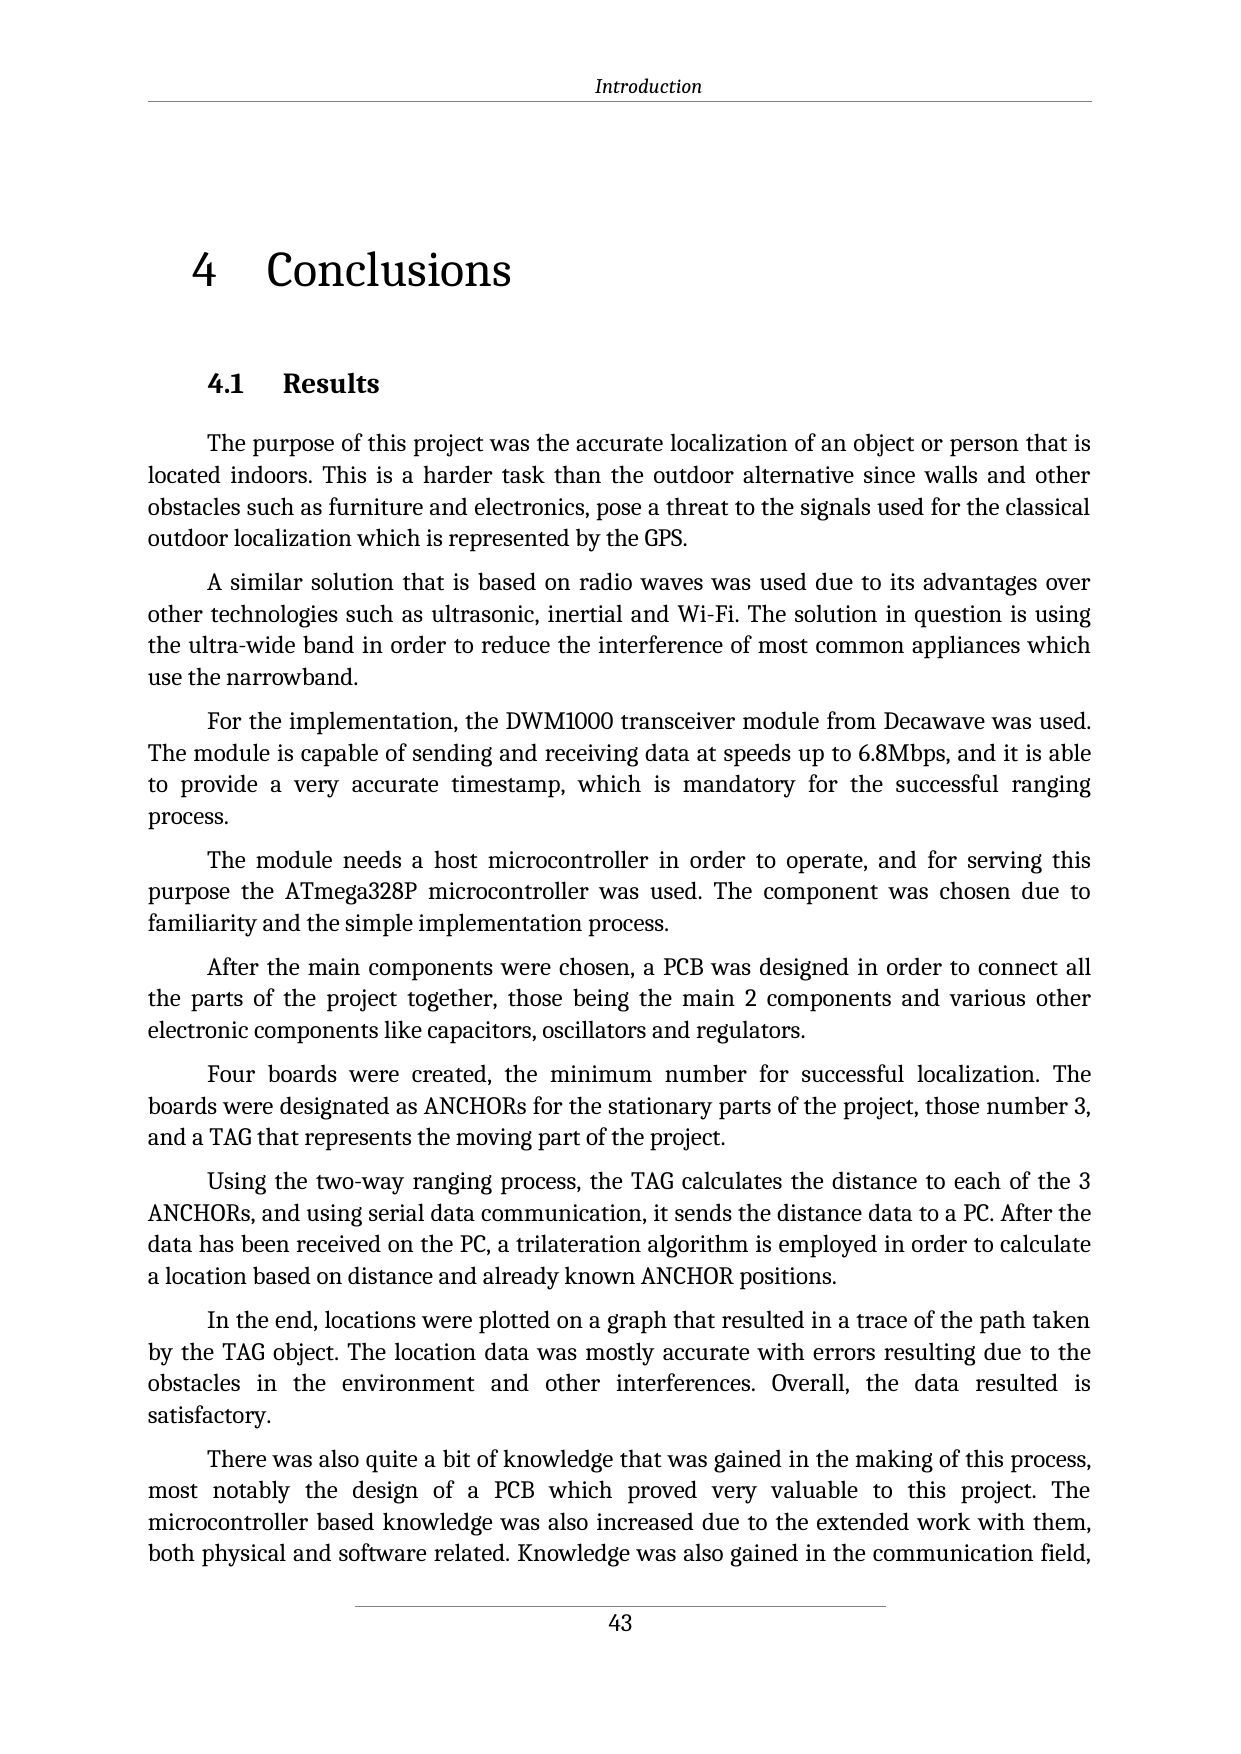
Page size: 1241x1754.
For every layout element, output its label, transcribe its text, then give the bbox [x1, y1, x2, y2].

subtitle Results [208, 367, 1092, 401]
text A similar solution that is based on radio waves was used due to its advantages over other technologies such as ultrasonic, inertial and Wi-Fi. The solution in question is using the ultra-wide band in order to reduce the interference of most common appliances which use the narrowband. [148, 568, 1092, 692]
text There was also quite a bit of knowledge that was gained in the making of this process, most notably the design of a PCB which proved very valuable to this project. The microcontroller based knowledge was also increased due to the extended work with them, both physical and software related. Knowledge was also gained in the communication field, [148, 1445, 1092, 1568]
text Four boards were created, the minimum number for successful localization. The boards were designated as ANCHORs for the stationary parts of the project, those number 3, and a TAG that represents the moving part of the project. [148, 1060, 1092, 1152]
text After the main components were chosen, a PCB was designed in order to connect all the parts of the project together, those being the main 2 components and various other electronic components like capacitors, oscillators and regulators. [148, 953, 1092, 1045]
text The purpose of this project was the accurate localization of an object or person that is located indoors. This is a harder task than the outdoor alternative since walls and other obstacles such as furniture and electronics, pose a threat to the signals used for the classical outdoor localization which is represented by the GPS. [148, 429, 1092, 553]
subtitle Conclusions [193, 242, 1092, 299]
text The module needs a host microcontroller in order to operate, and for serving this purpose the ATmega328P microcontroller was used. The component was chosen due to familiarity and the simple implementation process. [148, 846, 1092, 937]
text For the implementation, the DWM1000 transceiver module from Decawave was used. The module is capable of sending and receiving data at speeds up to 6.8Mbps, and it is able to provide a very accurate timestamp, which is mandatory for the successful ranging process. [148, 707, 1092, 830]
text In the end, locations were plotted on a graph that resulted in a trace of the path taken by the TAG object. The location data was mostly accurate with errors resulting due to the obstacles in the environment and other interferences. Overall, the data resulted is satisfactory. [148, 1306, 1092, 1429]
text Using the two-way ranging process, the TAG calculates the distance to each of the 3 ANCHORs, and using serial data communication, it sends the distance data to a PC. After the data has been received on the PC, a trilateration algorithm is employed in order to calculate a location based on distance and already known ANCHOR positions. [148, 1167, 1092, 1291]
